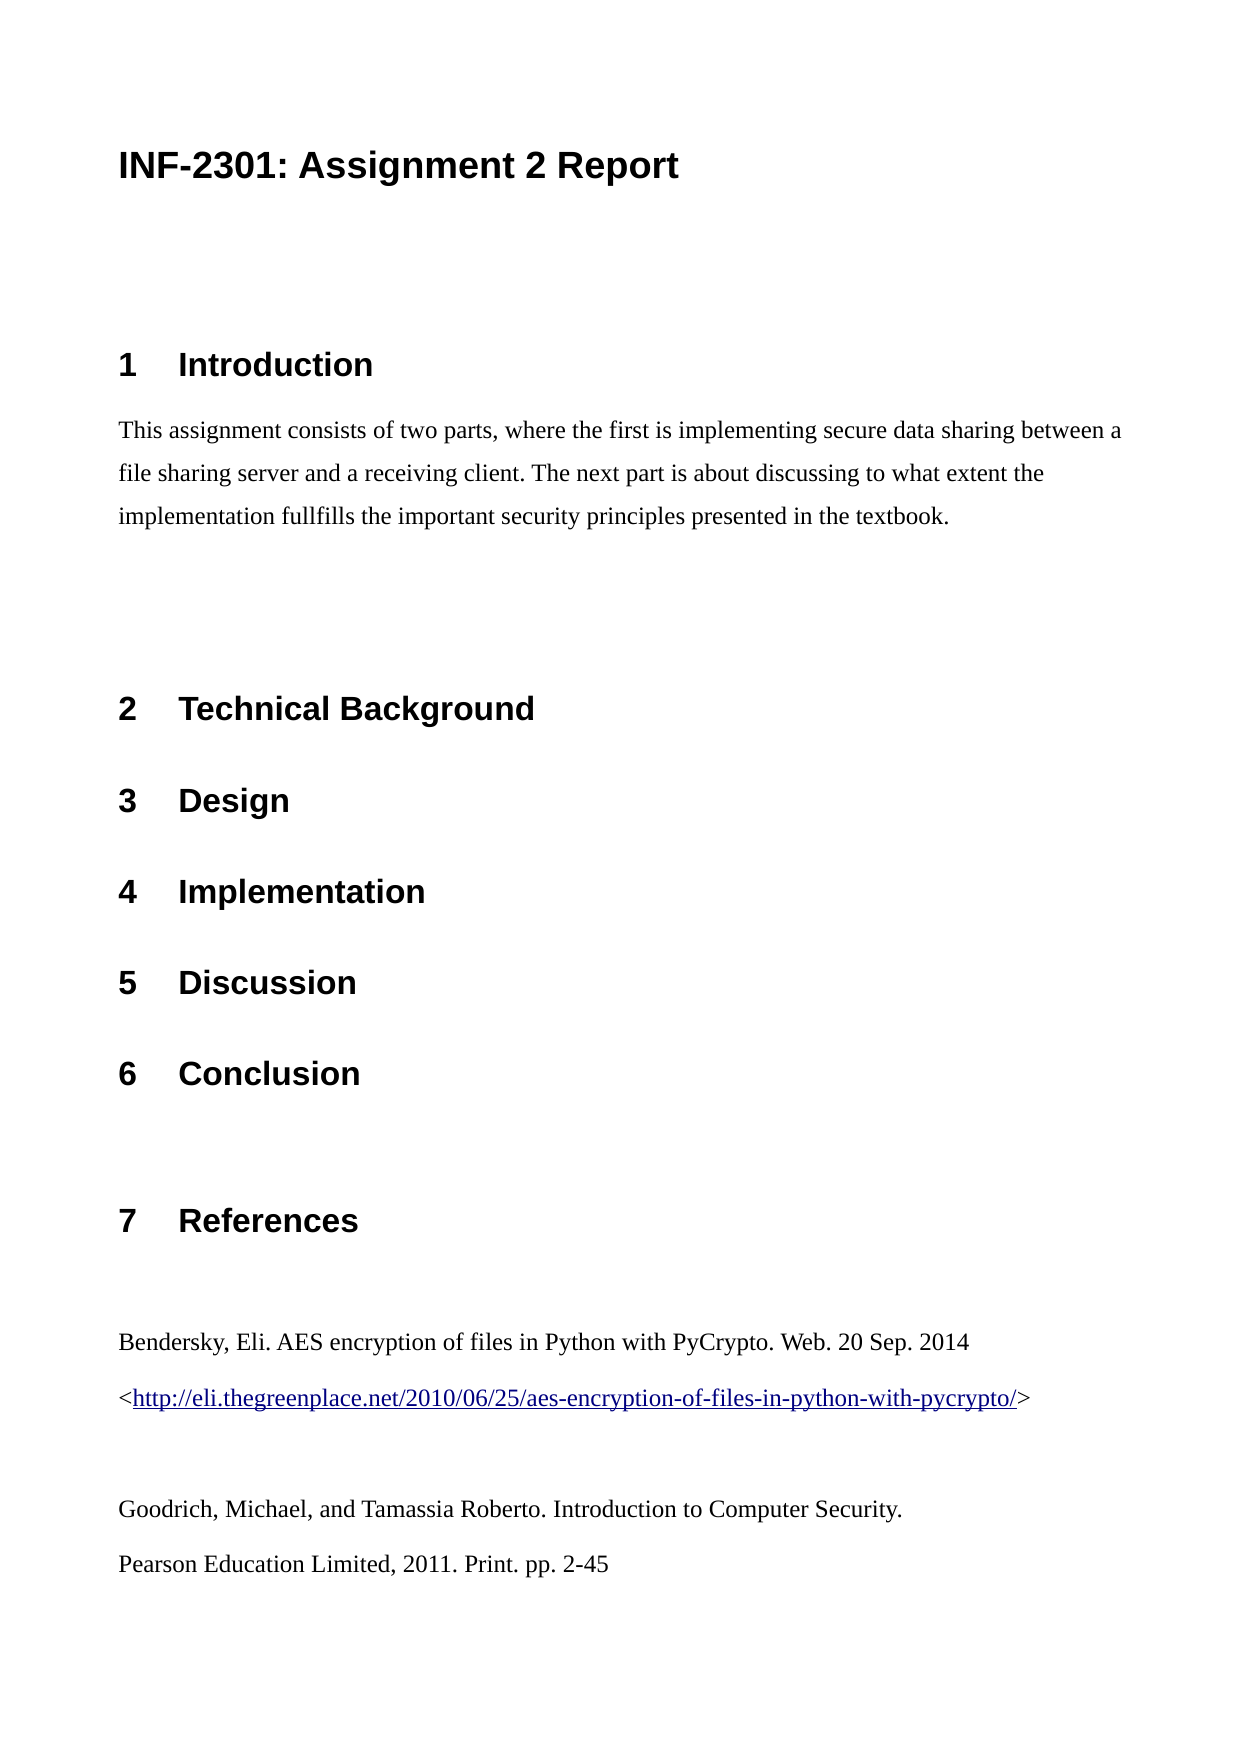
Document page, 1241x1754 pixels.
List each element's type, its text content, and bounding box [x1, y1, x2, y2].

subtitle 4 Implementation [118, 872, 1122, 910]
text Bendersky, Eli. AES encryption of files in Python with PyCrypto. Web. 20 Sep. 2014 [118, 1327, 1122, 1356]
subtitle 7 References [118, 1201, 1122, 1240]
text Pearson Education Limited, 2011. Print. pp. 2-45 [118, 1549, 1122, 1578]
text Goodrich, Michael, and Tamassia Roberto. Introduction to Computer Security. [118, 1494, 1122, 1523]
subtitle 6 Conclusion [118, 1054, 1122, 1093]
subtitle 1 Introduction [118, 345, 1122, 383]
text <http://eli.thegreenplace.net/2010/06/25/aes-encryption-of-files-in-python-with-pycrypto/> [118, 1383, 1122, 1411]
subtitle 5 Discussion [118, 963, 1122, 1002]
subtitle INF-2301: Assignment 2 Report [118, 143, 1122, 187]
text This assignment consists of two parts, where the first is implementing secure data sharing between a file sharing server and a receiving client. The next part is about discussing to what extent the implementation fullfills the important security principles presented in the textbook. [118, 415, 1122, 530]
subtitle 3 Design [118, 780, 1122, 819]
subtitle 2 Technical Background [118, 689, 1122, 728]
